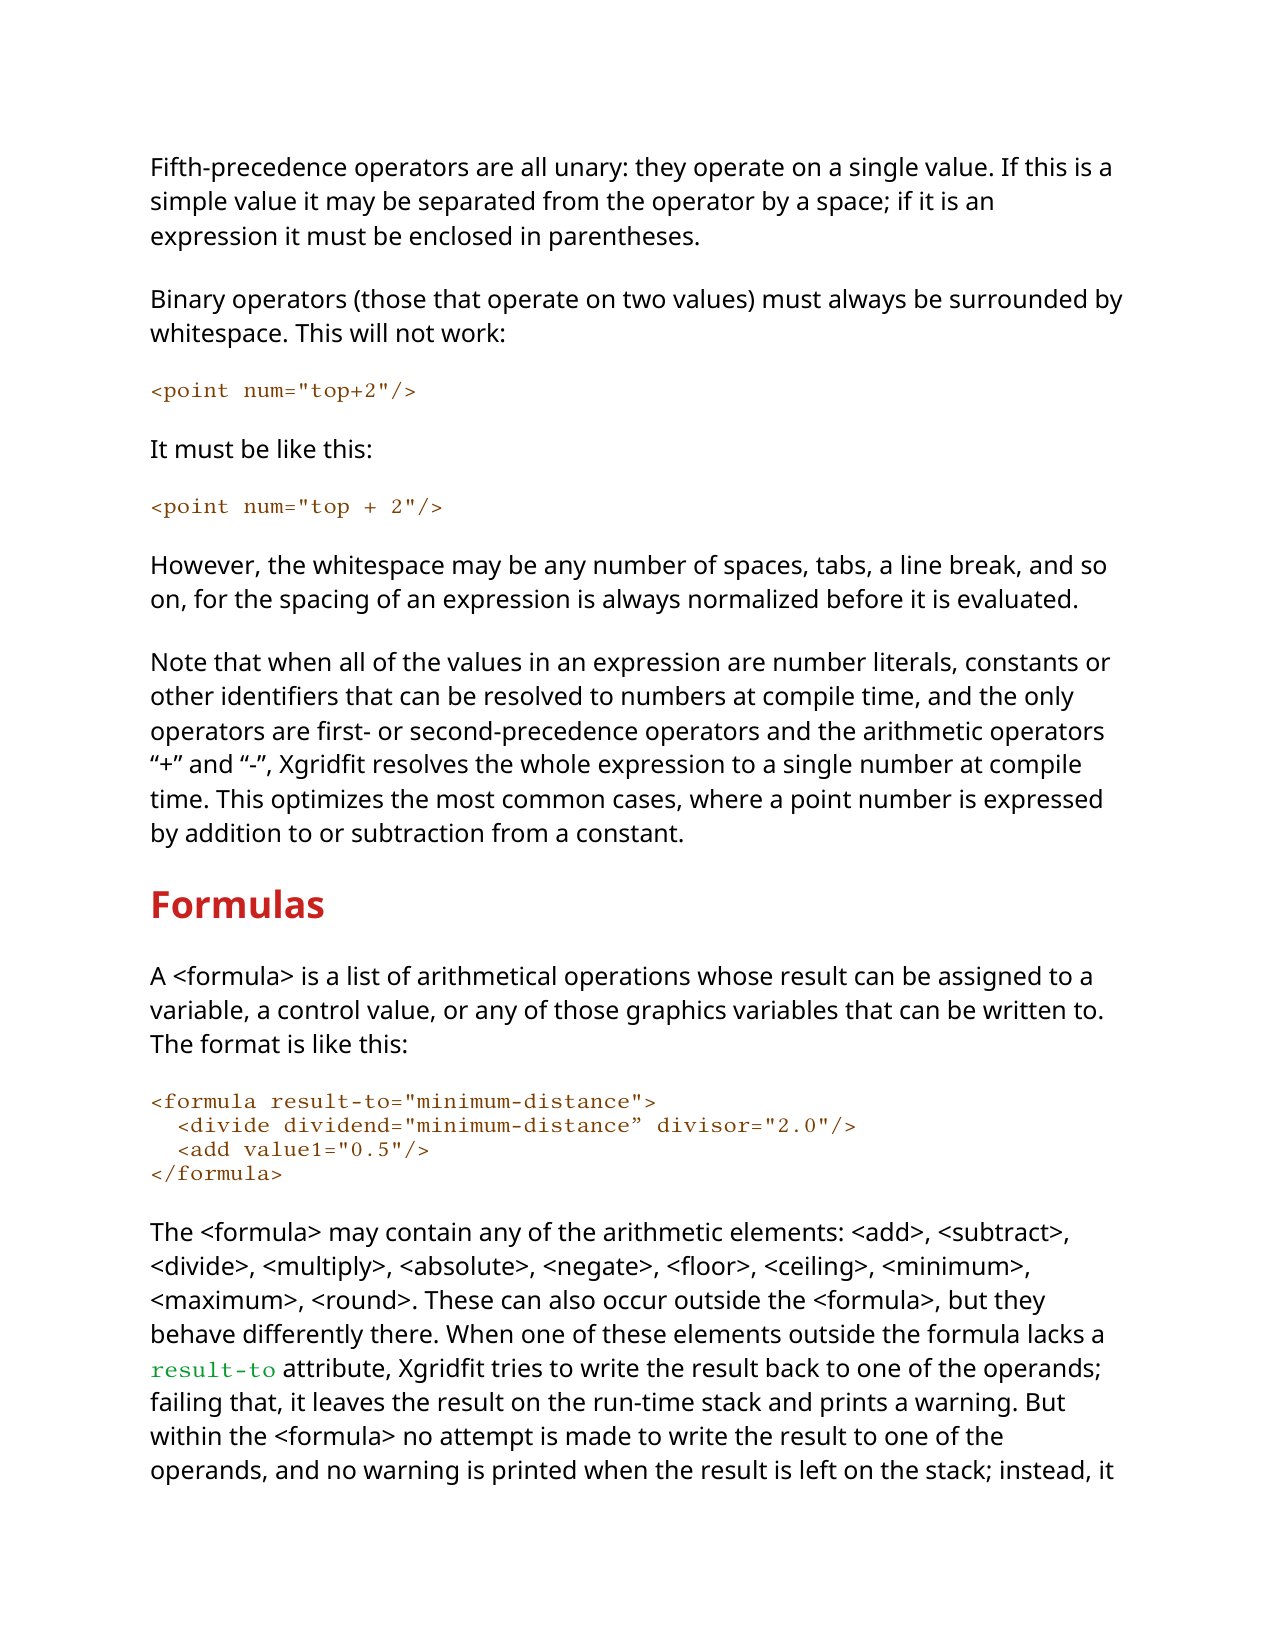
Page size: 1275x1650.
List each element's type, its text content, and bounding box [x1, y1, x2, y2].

text <add value1="0.5"/> [150, 1138, 1125, 1161]
text <formula result-to="minimum-distance"> [150, 1090, 1125, 1114]
text However, the whitespace may be any number of spaces, tabs, a line break, and so on, for the spacing of an expression is always normalized before it is evaluated. [150, 548, 1125, 616]
text <point num="top + 2"/> [150, 495, 1125, 518]
subtitle Formulas [150, 878, 1125, 929]
text Binary operators (those that operate on two values) must always be surrounded by whitespace. This will not work: [150, 281, 1125, 349]
text A <formula> is a list of arithmetical operations whose result can be assigned to a variable, a control value, or any of those graphics variables that can be written to. The format is like this: [150, 959, 1125, 1061]
text Fifth-precedence operators are all unary: they operate on a single value. If this is a simple value it may be separated from the operator by a space; if it is an expression it must be enclosed in parentheses. [150, 150, 1125, 252]
text <point num="top+2"/> [150, 379, 1125, 402]
text Note that when all of the values in an expression are number literals, constants or other identifiers that can be resolved to numbers at compile time, and the only operators are first- or second-precedence operators and the arithmetic operators “+” and “-”, Xgridfit resolves the whole expression to a single number at compile time. This optimizes the most common cases, where a point number is expressed by addition to or subtraction from a constant. [150, 645, 1125, 849]
text </formula> [150, 1161, 1125, 1185]
text <divide dividend="minimum-distance” divisor="2.0"/> [150, 1114, 1125, 1138]
text It must be like this: [150, 432, 1125, 466]
text The <formula> may contain any of the arithmetic elements: <add>, <subtract>, <divide>, <multiply>, <absolute>, <negate>, <floor>, <ceiling>, <minimum>, <maximum>, <round>. These can also occur outside the <formula>, but they behave differently there. When one of these elements outside the formula lacks a result-to attribute, Xgridfit tries to write the result back to one of the operands; failing that, it leaves the result on the run-time stack and prints a warning. But within the <formula> no attempt is made to write the result to one of the operands, and no warning is printed when the result is left on the stack; instead, it [150, 1214, 1125, 1487]
